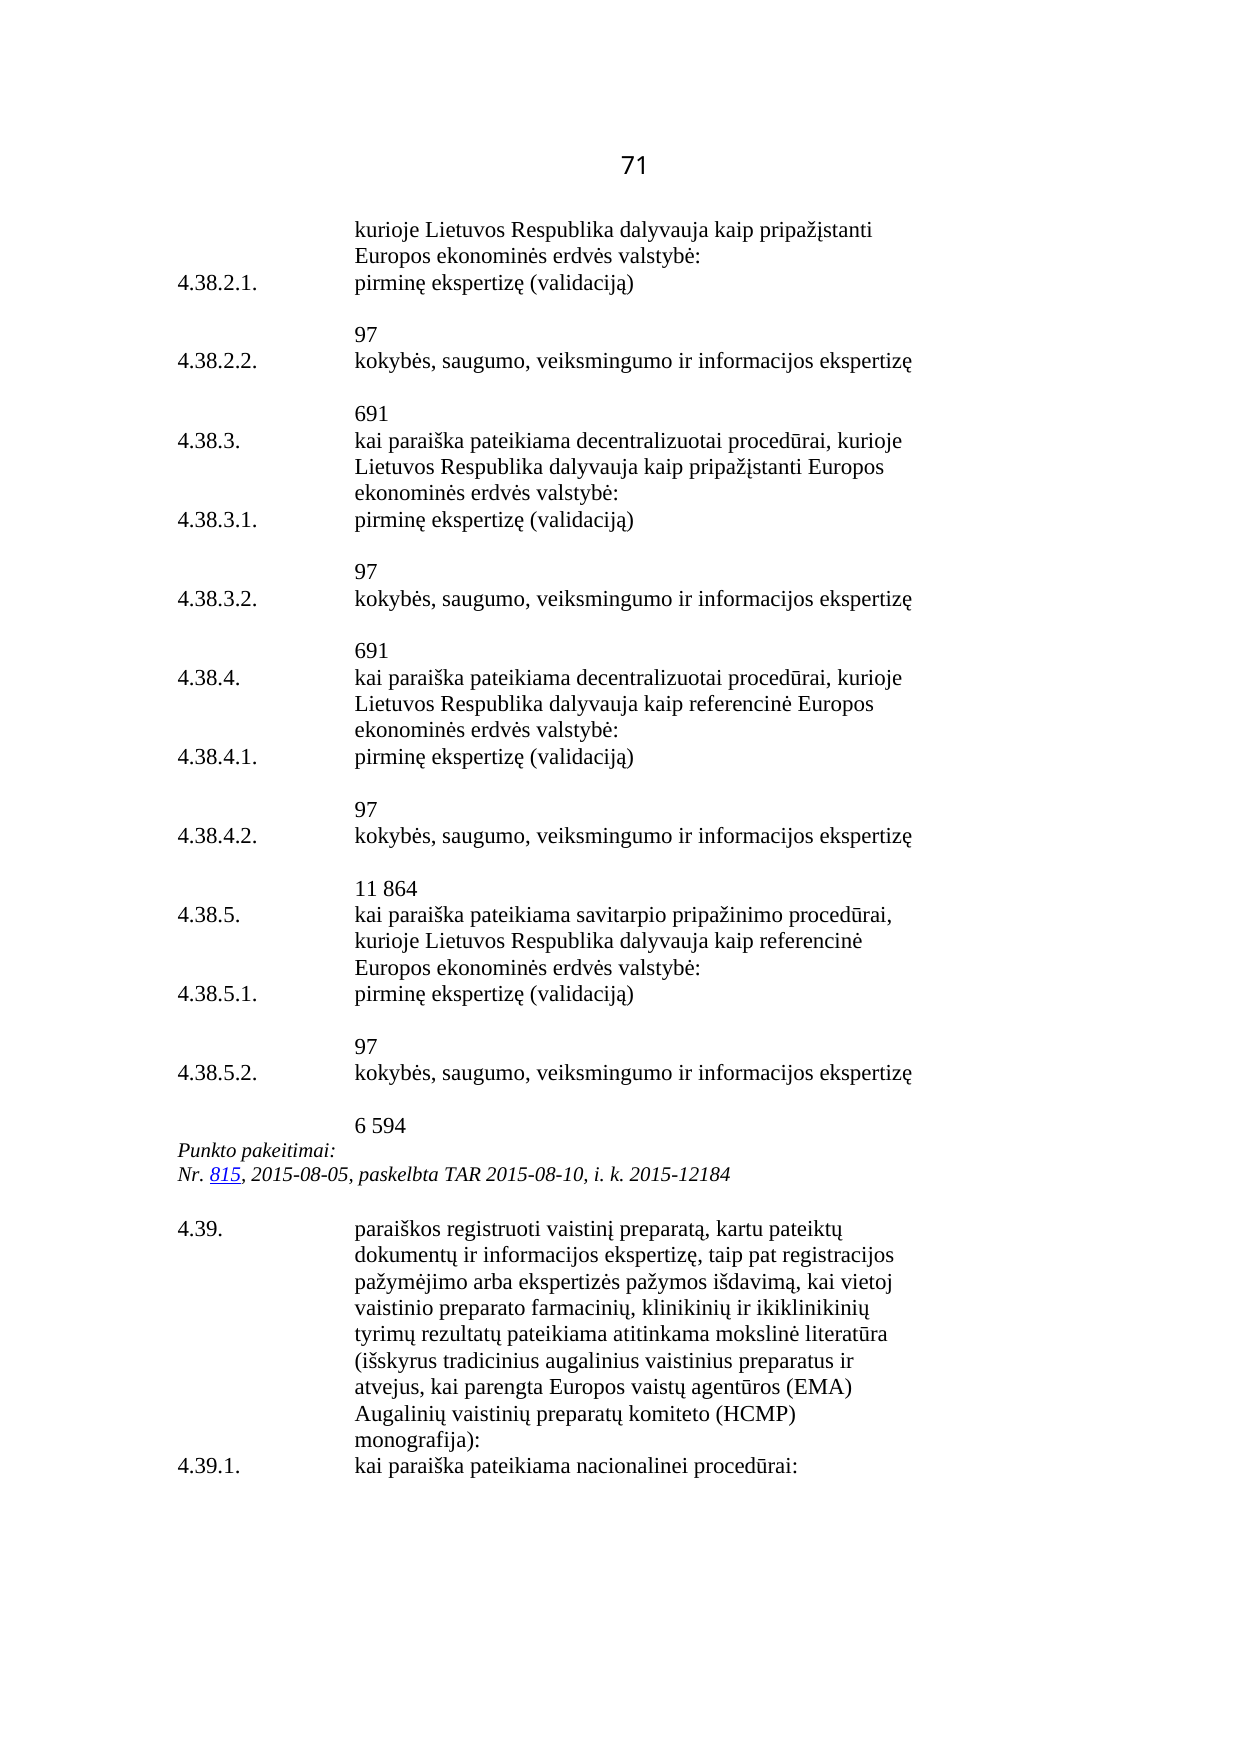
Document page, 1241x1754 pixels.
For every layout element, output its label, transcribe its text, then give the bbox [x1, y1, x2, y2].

text 4.38.2.2. kokybės, saugumo, veiksmingumo ir informacijos ekspertizę 691 [177, 348, 945, 427]
text Punkto pakeitimai: [177, 1138, 1093, 1162]
text 4.39. paraiškos registruoti vaistinį preparatą, kartu pateiktų [177, 1215, 945, 1241]
text 4.38.5.1. pirminę ekspertizę (validaciją) 97 [177, 980, 945, 1059]
text ekonominės erdvės valstybė: [354, 717, 945, 743]
text kurioje Lietuvos Respublika dalyvauja kaip referencinė [354, 927, 945, 954]
text 4.38.4.2. kokybės, saugumo, veiksmingumo ir informacijos ekspertizę 11 864 [177, 822, 945, 901]
text Nr. 815, 2015-08-05, paskelbta TAR 2015-08-10, i. k. 2015-12184 [177, 1162, 1093, 1186]
text (išskyrus tradicinius augalinius vaistinius preparatus ir [354, 1347, 945, 1373]
text tyrimų rezultatų pateikiama atitinkama mokslinė literatūra [354, 1321, 945, 1347]
text monografija): [354, 1426, 945, 1452]
text atvejus, kai parengta Europos vaistų agentūros (EMA) [354, 1373, 945, 1399]
text 4.38.4. kai paraiška pateikiama decentralizuotai procedūrai, kurioje [177, 664, 945, 690]
text Augalinių vaistinių preparatų komiteto (HCMP) [354, 1399, 945, 1426]
text 4.38.5.2. kokybės, saugumo, veiksmingumo ir informacijos ekspertizę 6 594 [177, 1059, 945, 1138]
text 4.38.2.1. pirminę ekspertizę (validaciją) 97 [177, 268, 945, 348]
text 4.38.5. kai paraiška pateikiama savitarpio pripažinimo procedūrai, [177, 901, 945, 927]
text 4.39.1. kai paraiška pateikiama nacionalinei procedūrai: [177, 1452, 945, 1505]
text ekonominės erdvės valstybė: [354, 479, 945, 506]
text Lietuvos Respublika dalyvauja kaip pripažįstanti Europos [354, 453, 945, 479]
text Europos ekonominės erdvės valstybė: [354, 242, 945, 268]
text kurioje Lietuvos Respublika dalyvauja kaip pripažįstanti [354, 216, 945, 242]
text 4.38.4.1. pirminę ekspertizę (validaciją) 97 [177, 743, 945, 822]
text pažymėjimo arba ekspertizės pažymos išdavimą, kai vietoj [354, 1268, 945, 1294]
text Europos ekonominės erdvės valstybė: [354, 954, 945, 980]
text 4.38.3.2. kokybės, saugumo, veiksmingumo ir informacijos ekspertizę 691 [177, 585, 945, 664]
text 4.38.3. kai paraiška pateikiama decentralizuotai procedūrai, kurioje [177, 427, 945, 453]
text dokumentų ir informacijos ekspertizę, taip pat registracijos [354, 1241, 945, 1268]
text Lietuvos Respublika dalyvauja kaip referencinė Europos [354, 690, 945, 717]
text vaistinio preparato farmacinių, klinikinių ir ikiklinikinių [354, 1294, 945, 1321]
text 4.38.3.1. pirminę ekspertizę (validaciją) 97 [177, 506, 945, 585]
